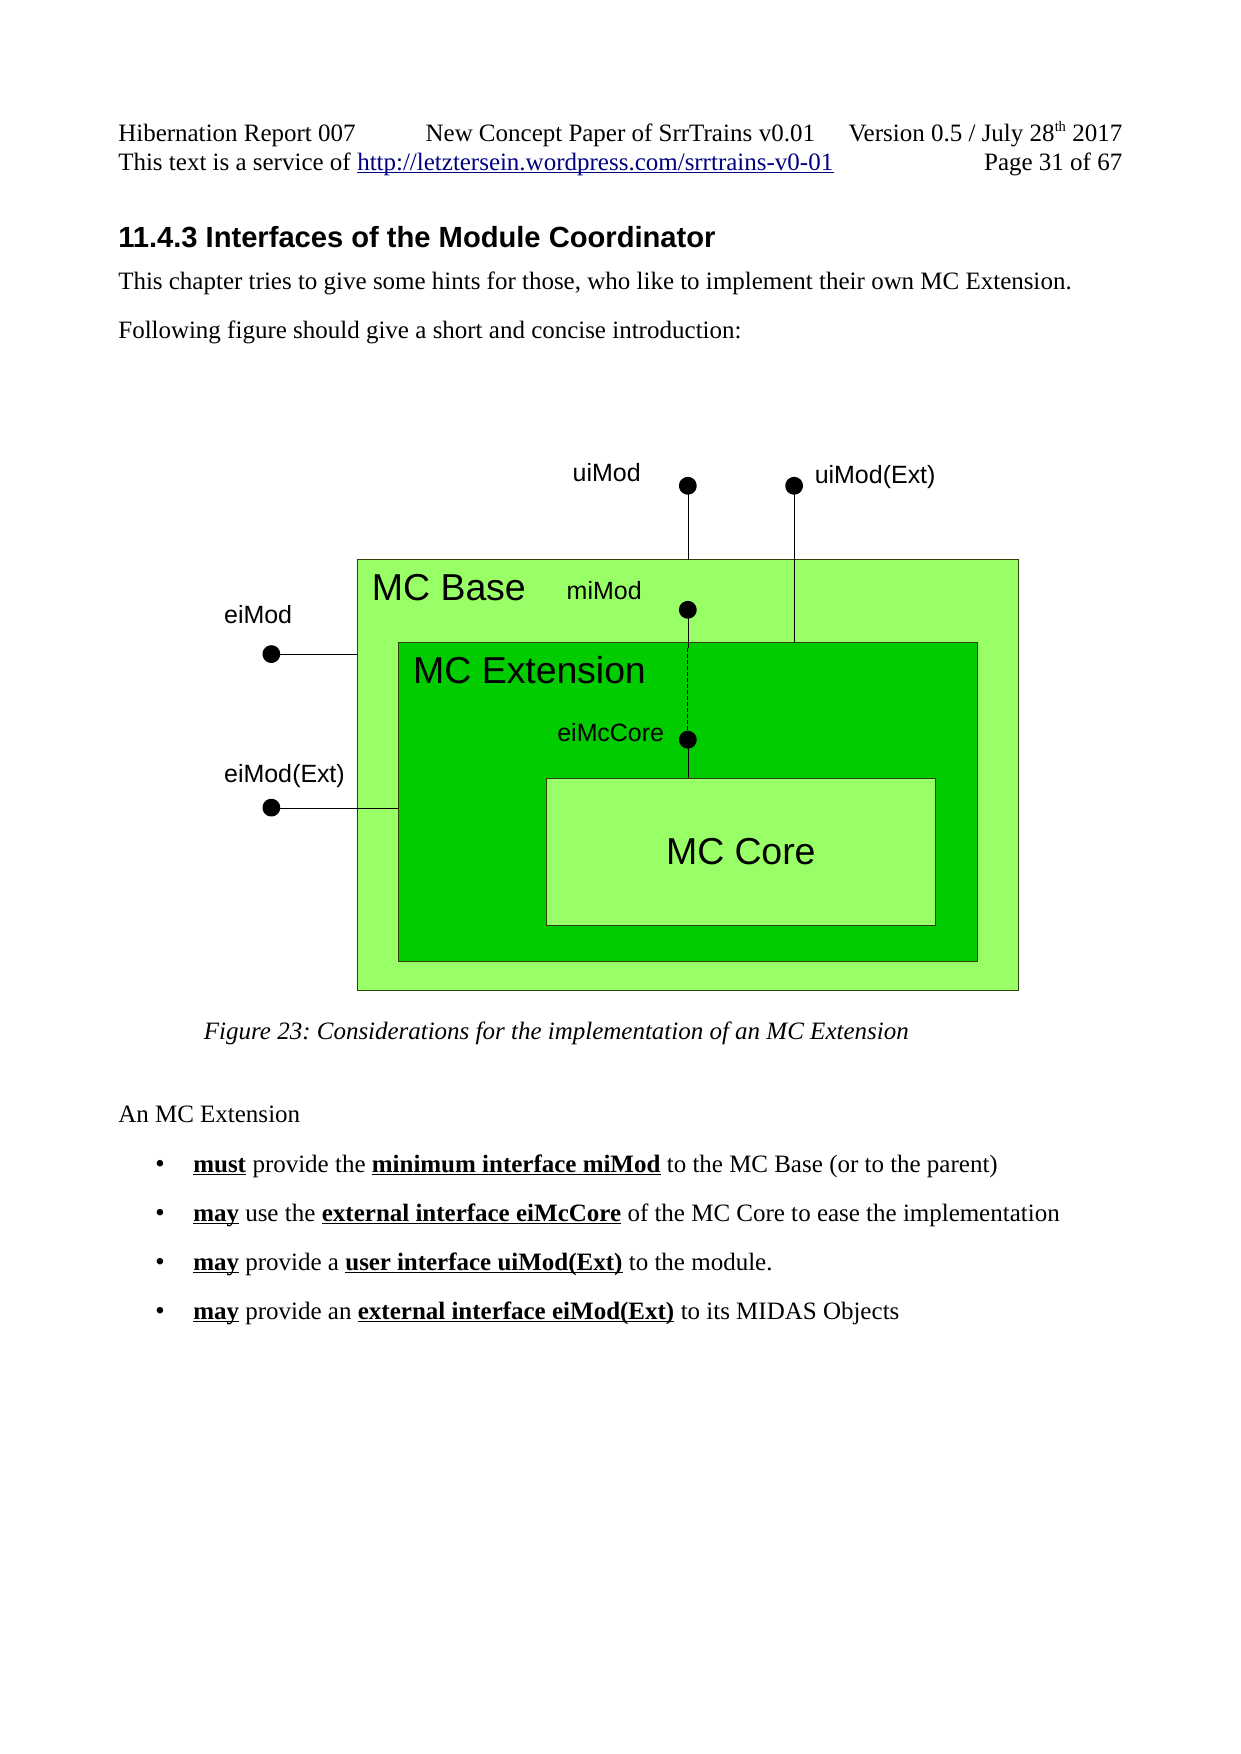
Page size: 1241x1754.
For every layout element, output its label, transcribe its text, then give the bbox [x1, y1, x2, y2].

text An MC Extension [118, 1099, 1122, 1128]
list must provide the minimum interface miMod to the MC Base (or to the parent) [156, 1149, 1122, 1177]
text Following figure should give a short and concise introduction: [118, 315, 1122, 343]
text This chapter tries to give some hints for those, who like to implement their own MC Extension. [118, 266, 1122, 294]
text Figure 23: Considerations for the implementation of an MC Extension [204, 425, 1036, 1045]
list may provide an external interface eiMod(Ext) to its MIDAS Objects [156, 1296, 1122, 1324]
list may use the external interface eiMcCore of the MC Core to ease the implementation [156, 1198, 1122, 1226]
list may provide a user interface uiMod(Ext) to the module. [156, 1247, 1122, 1276]
subtitle 11.4.3 Interfaces of the Module Coordinator [118, 220, 1122, 253]
